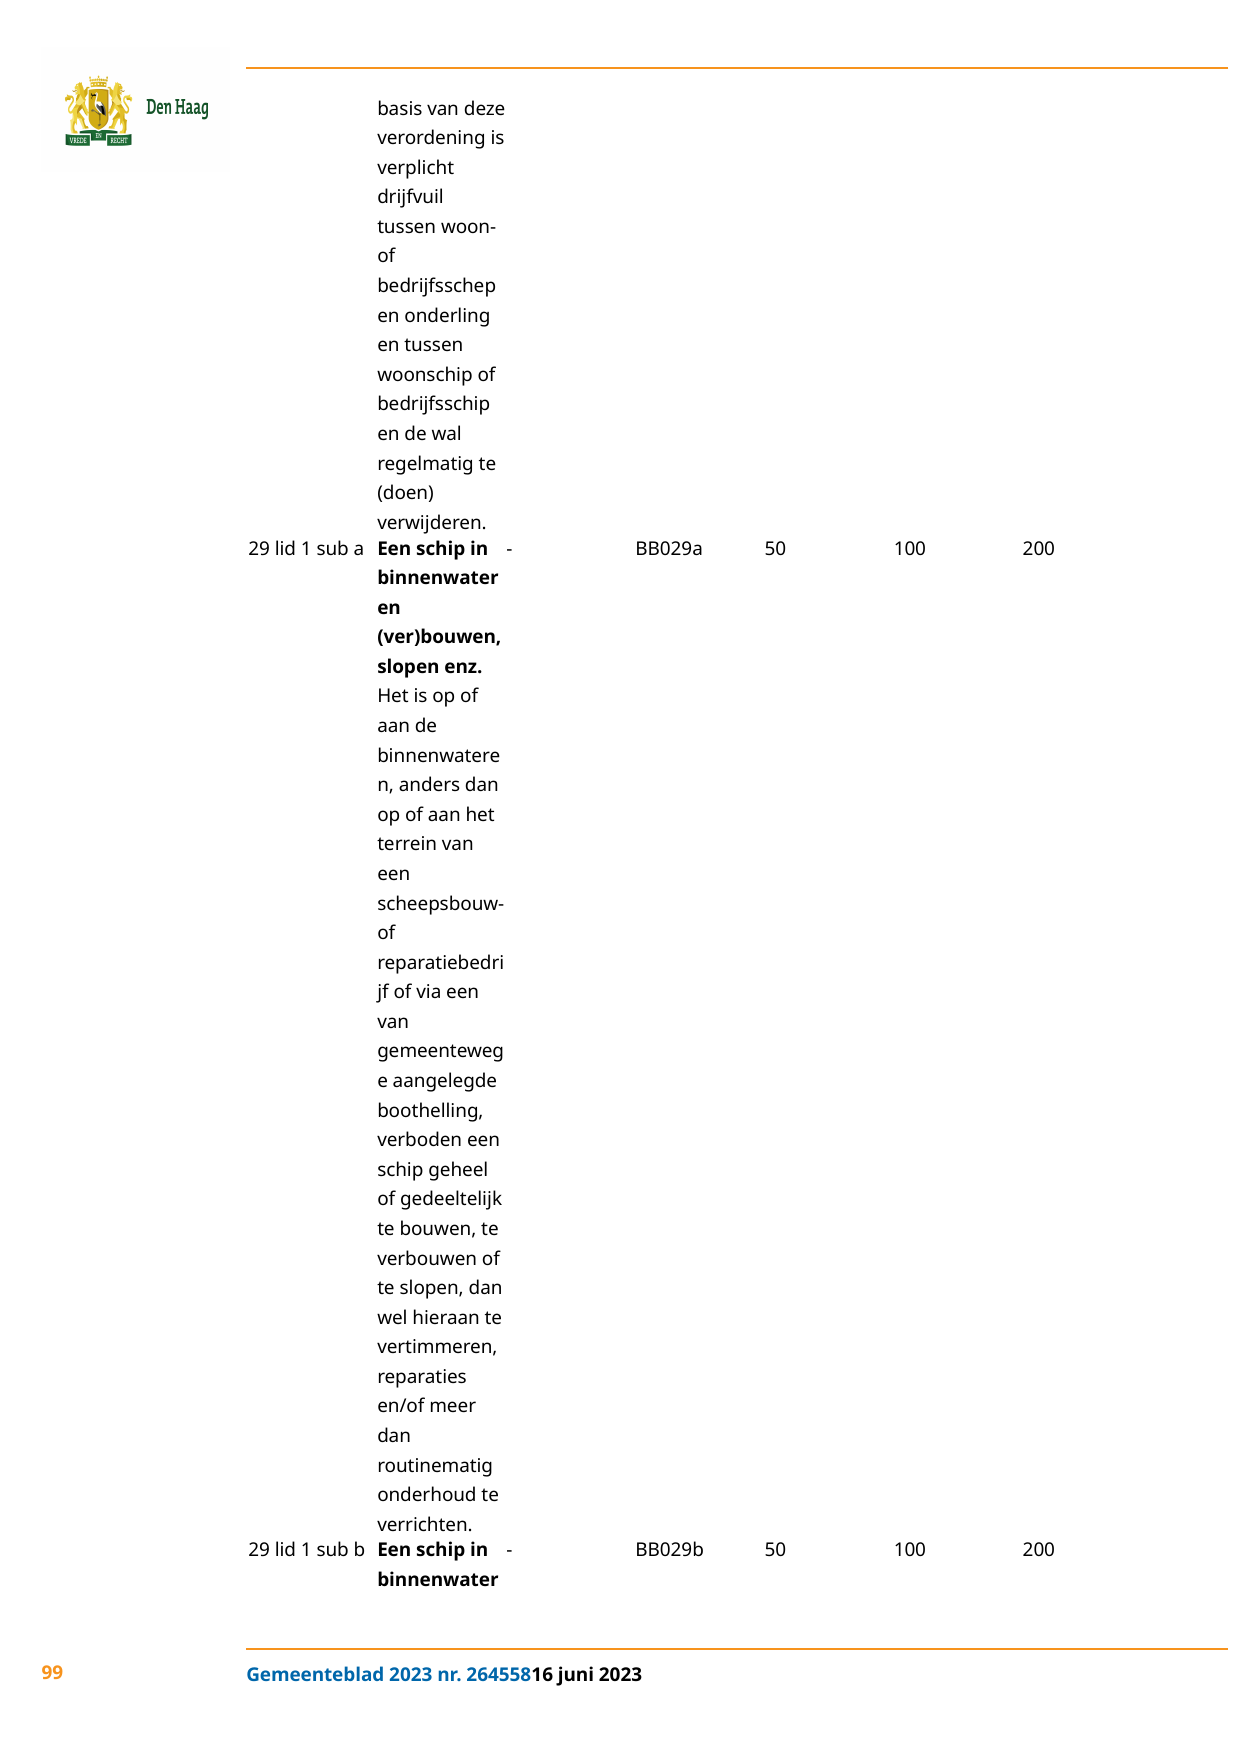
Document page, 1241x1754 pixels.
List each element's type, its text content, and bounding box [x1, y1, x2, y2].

table_cell basis van deze verordening is verplicht drijfvuil tussen woon-of bedrijfsschepen onderling en tussen woonschip of bedrijfsschip en de wal regelmatig te (doen) verwijderen. [377, 95, 506, 535]
table_cell [764, 95, 893, 535]
table_cell - [506, 95, 635, 535]
table_cell [635, 95, 764, 535]
table_cell [894, 95, 1022, 535]
table_cell 100 [894, 1537, 1022, 1592]
table_cell 200 [1023, 535, 1152, 1537]
table_cell [1023, 95, 1152, 535]
table_cell Een schip in binnenwater [377, 1537, 506, 1592]
table_cell - [506, 535, 635, 1537]
table_cell 29 lid 1 sub a [248, 535, 377, 1537]
table_cell [248, 95, 377, 535]
picture [41, 47, 231, 172]
table_cell 50 [764, 1537, 893, 1592]
table_cell - [506, 1537, 635, 1592]
table_cell 50 [764, 535, 893, 1537]
table_cell Een schip in binnenwateren (ver)bouwen, slopen enz. Het is op of aan de binnenwateren, anders dan op of aan het terrein van een scheepsbouw-of reparatiebedrijf of via een van gemeentewege aangelegde boothelling, verboden een schip geheel of gedeeltelijk te bouwen, te verbouwen of te slopen, dan wel hieraan te vertimmeren, reparaties en/of meer dan routinematig onderhoud te verrichten. [377, 535, 506, 1537]
table_cell BB029a [635, 535, 764, 1537]
table_cell 29 lid 1 sub b [248, 1537, 377, 1592]
table_cell BB029b [635, 1537, 764, 1592]
table_cell 200 [1023, 1537, 1152, 1592]
table_cell 100 [894, 535, 1022, 1537]
